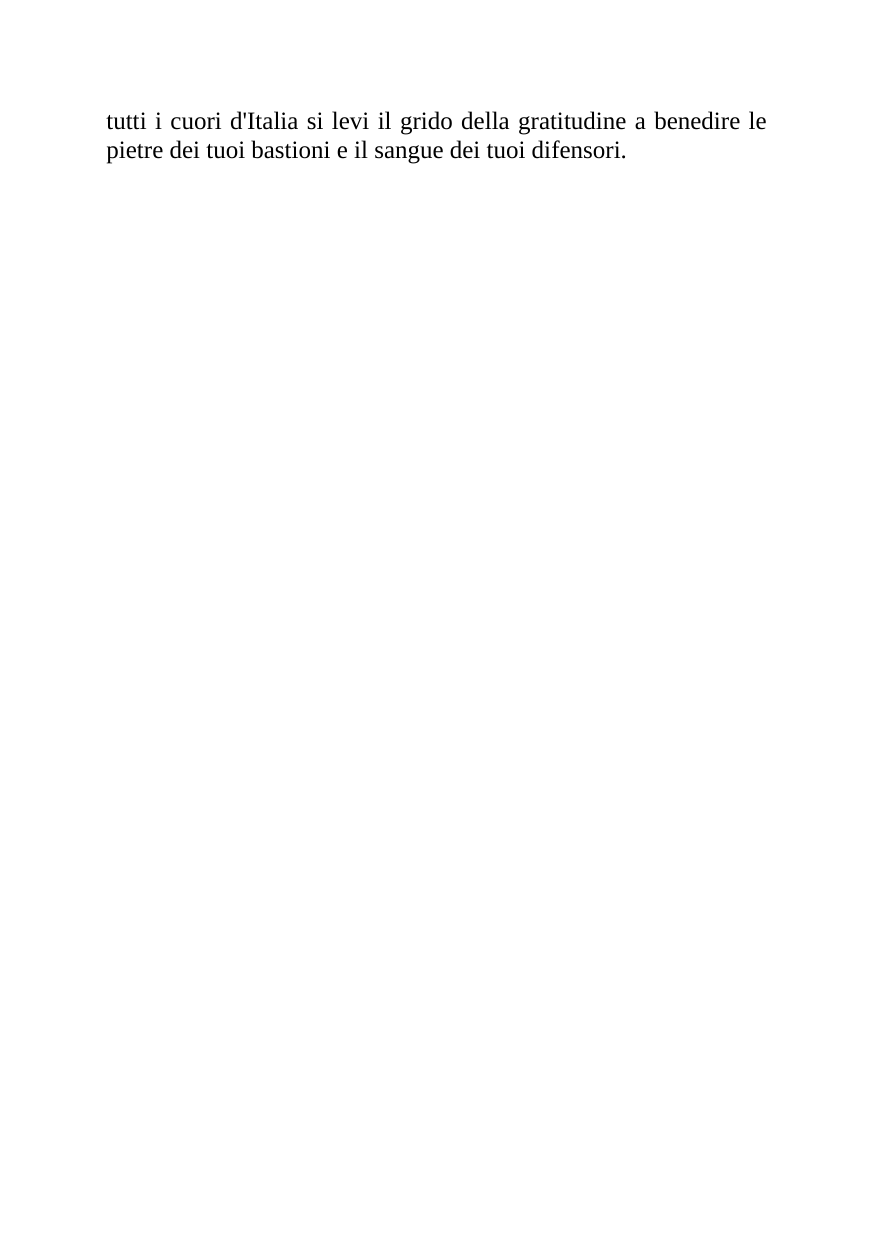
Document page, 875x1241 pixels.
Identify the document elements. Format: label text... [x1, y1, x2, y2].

text tutti i cuori d'Italia si levi il grido della gratitudine a benedire le pietre dei tuoi bastioni e il sangue dei tuoi difensori. [106, 106, 768, 164]
